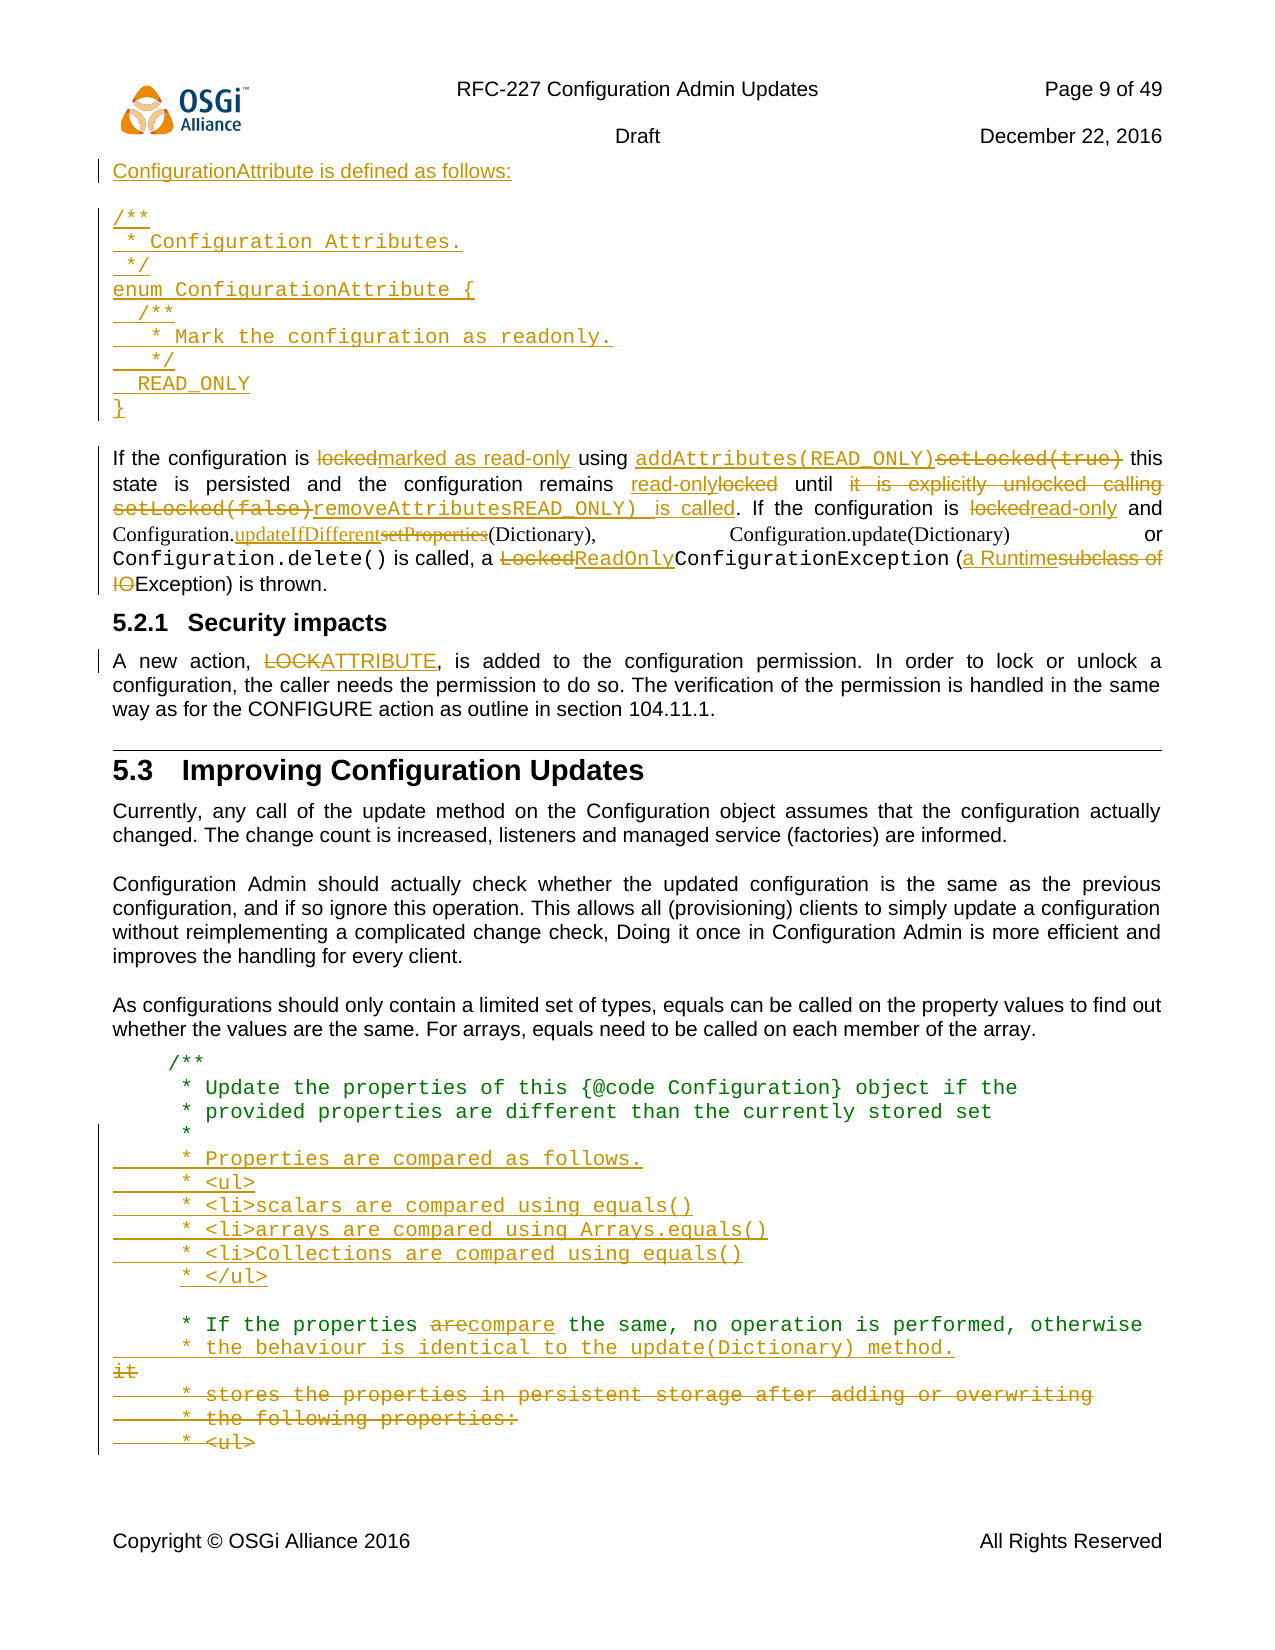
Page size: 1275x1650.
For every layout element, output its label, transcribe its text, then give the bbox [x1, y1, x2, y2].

text If the configuration is marked as read-only using addAttributes(READ_ONLY) this state is persisted and the configuration remains read-only until removeAttributesREAD_ONLY) is called. If the configuration is read-only and Configuration.updateIfDifferent(Dictionary), Configuration.update(Dictionary) or Configuration.delete() is called, a ReadOnlyConfigurationException (a RuntimeException) is thrown. [112, 446, 1162, 595]
subtitle Improving Configuration Updates [112, 751, 1162, 787]
picture [113, 78, 257, 142]
text * If the properties compare the same, no operation is performed, otherwise [112, 1290, 1162, 1337]
text * the behaviour is identical to the update(Dictionary) method. [112, 1337, 1162, 1361]
text * Properties are compared as follows. [112, 1148, 1162, 1172]
text * </ul> [112, 1266, 1162, 1290]
text As configurations should only contain a limited set of types, equals can be called on the property values to find out whether the values are the same. For arrays, equals need to be called on each member of the array. [112, 993, 1162, 1041]
text * [112, 1361, 1162, 1408]
text Configuration Admin should actually check whether the updated configuration is the same as the previous configuration, and if so ignore this operation. This allows all (provisioning) clients to simply update a configuration without reimplementing a complicated change check, Doing it once in Configuration Admin is more efficient and improves the handling for every client. [112, 872, 1162, 968]
text Currently, any call of the update method on the Configuration object assumes that the configuration actually changed. The change count is increased, listeners and managed service (factories) are informed. [112, 799, 1162, 847]
text * <ul> [112, 1172, 1162, 1195]
text A new action, ATTRIBUTE, is added to the configuration permission. In order to lock or unlock a configuration, the caller needs the permission to do so. The verification of the permission is handled in the same way as for the CONFIGURE action as outline in section 104.11.1. [112, 649, 1162, 721]
text /** * Configuration Attributes. */ enum ConfigurationAttribute { /** * Mark the configuration as readonly. */ READ_ONLY } [112, 208, 1162, 421]
text * <li>scalars are compared using equals() [112, 1195, 1162, 1219]
text * <li>Collections are compared using equals() [112, 1243, 1162, 1266]
text /** [112, 1053, 1162, 1077]
text * <li>arrays are compared using Arrays.equals() [112, 1219, 1162, 1243]
text * Update the properties of this {@code Configuration} object if the * provided properties are different than the currently stored set * [112, 1077, 1162, 1148]
text ConfigurationAttribute is defined as follows: [112, 159, 1162, 183]
subtitle Security impacts [112, 608, 1162, 637]
